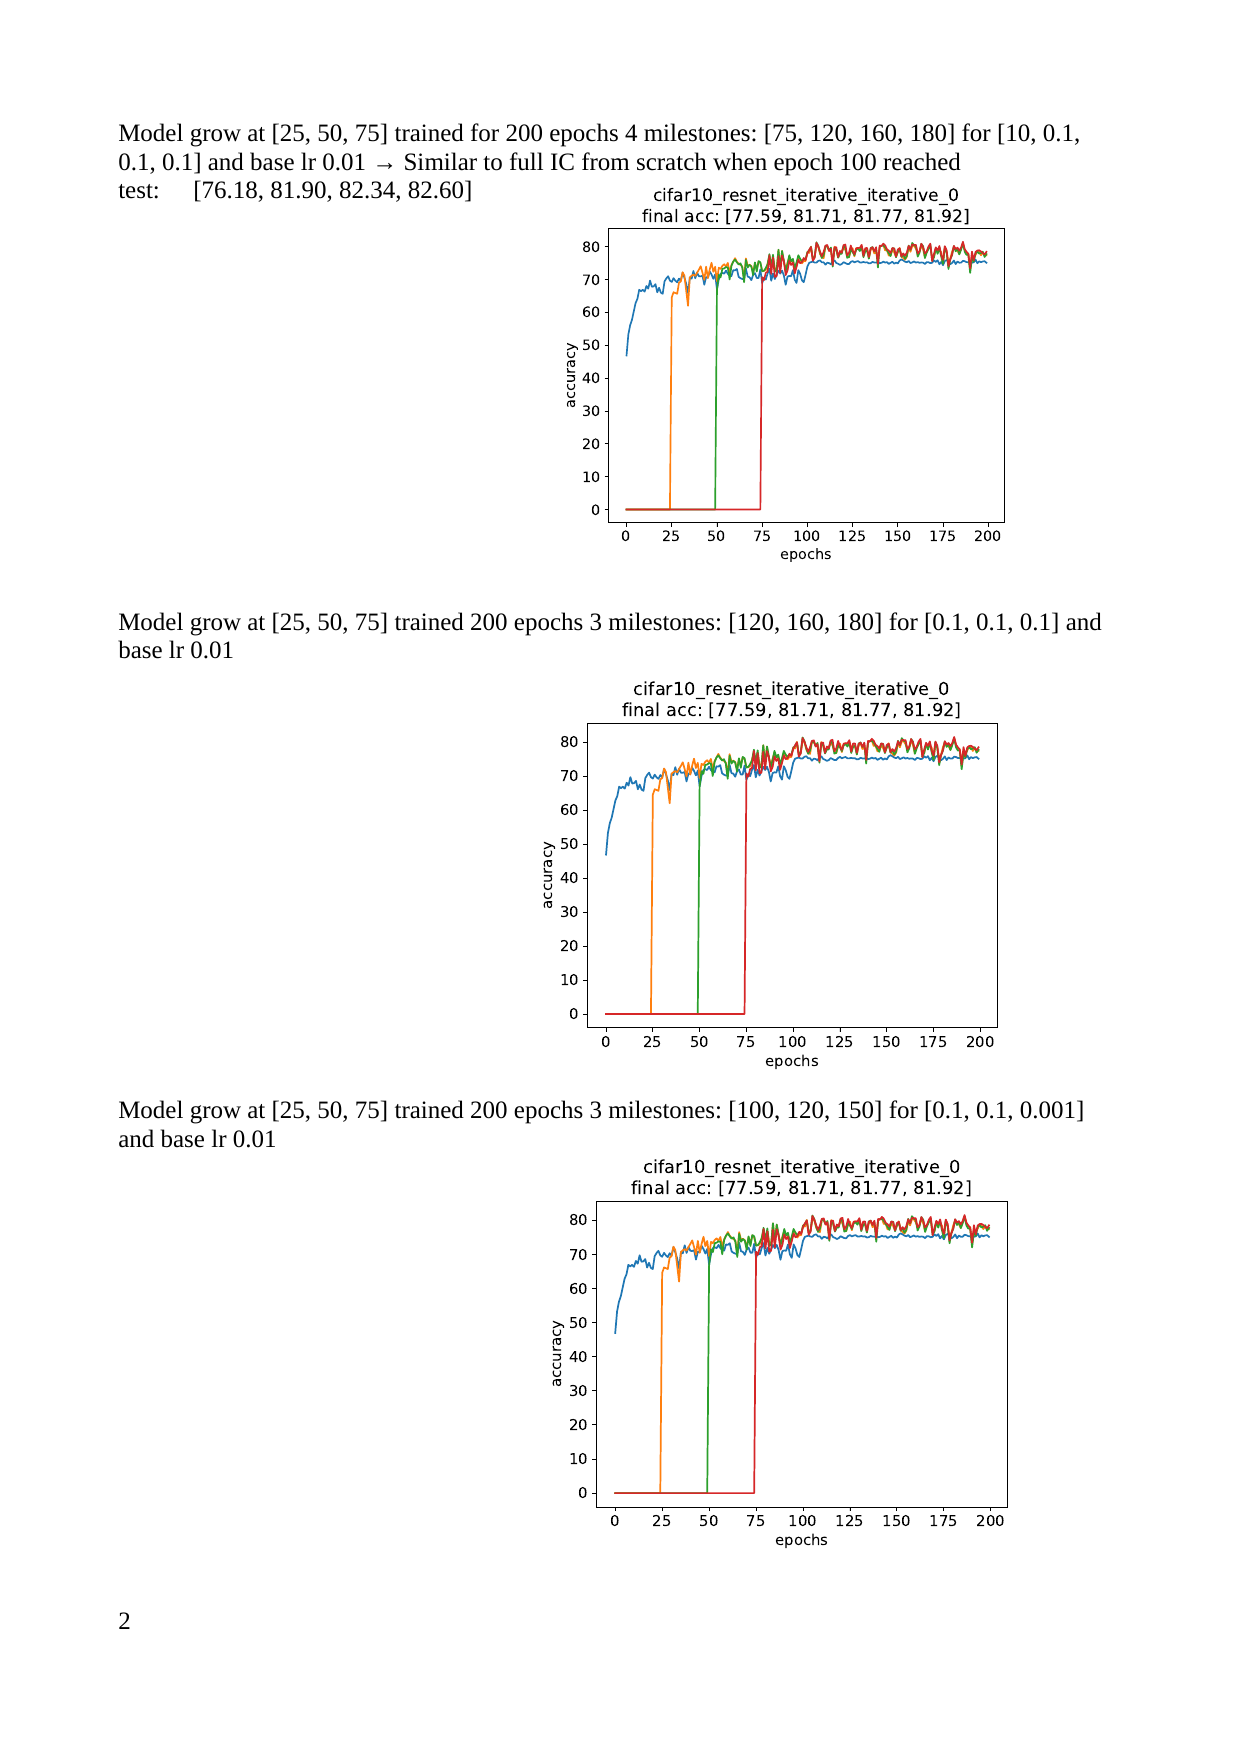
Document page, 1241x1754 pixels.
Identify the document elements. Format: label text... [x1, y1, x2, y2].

text test: [76.18, 81.90, 82.34, 82.60] [118, 176, 1122, 204]
text Model grow at [25, 50, 75] trained 200 epochs 3 milestones: [120, 160, 180] for [0.1, 0.1, 0.1] and base lr 0.01 [118, 607, 1122, 664]
text Model grow at [25, 50, 75] trained 200 epochs 3 milestones: [100, 120, 150] for [0.1, 0.1, 0.001] and base lr 0.01 [118, 1096, 1122, 1153]
text Model grow at [25, 50, 75] trained for 200 epochs 4 milestones: [75, 120, 160, 180] for [10, 0.1, 0.1, 0.1] and base lr 0.01 → Similar to full IC from scratch when epoch 100 reached [118, 118, 1122, 176]
